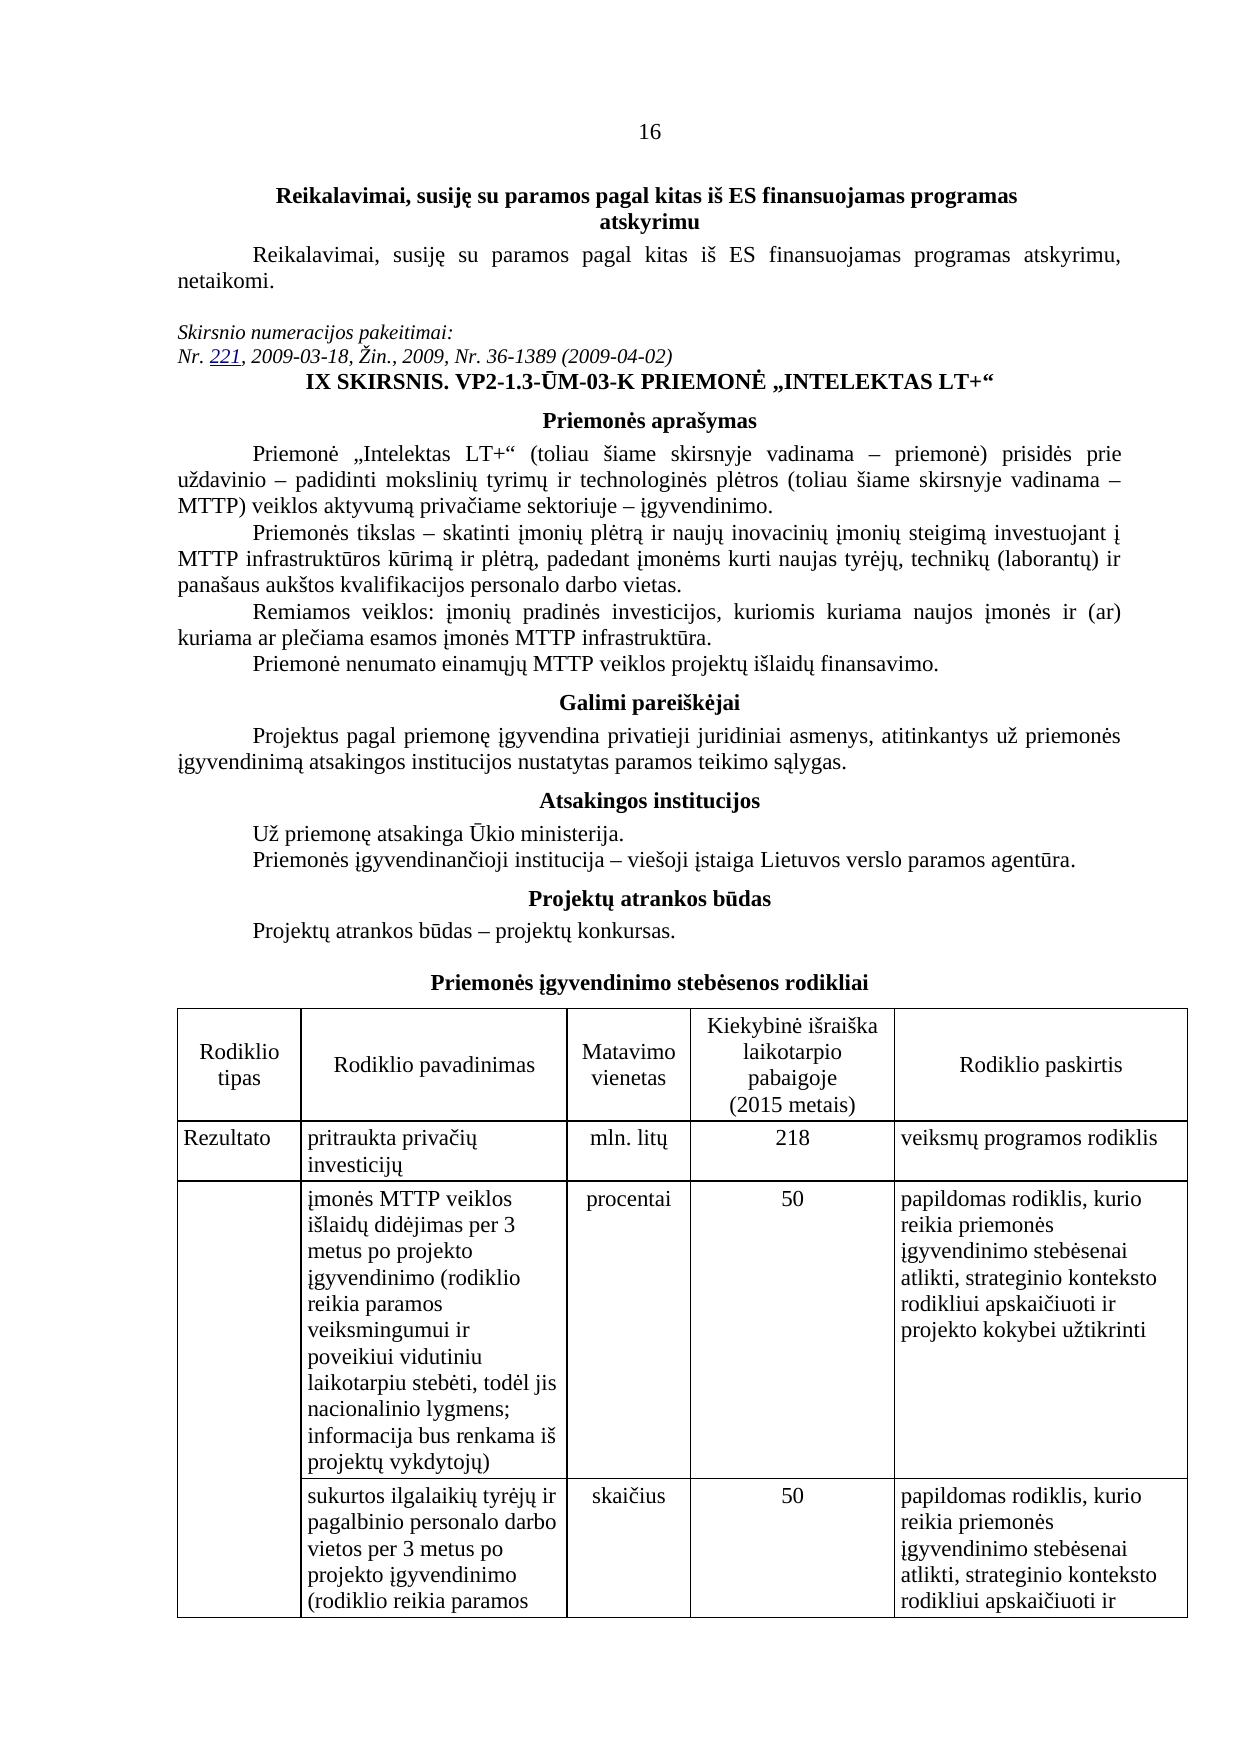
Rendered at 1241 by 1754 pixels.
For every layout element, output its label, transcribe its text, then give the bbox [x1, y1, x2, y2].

table_header Rodiklio pavadinimas [302, 1009, 566, 1120]
text Priemonė nenumato einamųjų MTTP veiklos projektų išlaidų finansavimo. [177, 650, 1122, 677]
table_cell papildomas rodiklis, kurio reikia priemonės įgyvendinimo stebėsenai atlikti, strateginio konteksto rodikliui apskaičiuoti ir projekto kokybei užtikrinti [895, 1182, 1187, 1477]
table_header Rodiklio tipas [178, 1009, 300, 1120]
table_cell [178, 1182, 300, 1617]
table_cell Rezultato [178, 1122, 300, 1180]
text Priemonės įgyvendinančioji institucija – viešoji įstaiga Lietuvos verslo paramos agentūra. [177, 846, 1122, 872]
text Galimi pareiškėjai [177, 689, 1122, 716]
text Projektų atrankos būdas [177, 885, 1122, 911]
table_cell veiksmų programos rodiklis [895, 1122, 1187, 1180]
text Skirsnio numeracijos pakeitimai: [177, 320, 1122, 344]
table_cell 50 [691, 1479, 894, 1617]
table_cell įmonės MTTP veiklos išlaidų didėjimas per 3 metus po projekto įgyvendinimo (rodiklio reikia paramos veiksmingumui ir poveikiui vidutiniu laikotarpiu stebėti, todėl jis nacionalinio lygmens; informacija bus renkama iš projektų vykdytojų) [302, 1182, 566, 1477]
text Atsakingos institucijos [177, 787, 1122, 813]
table_cell skaičius [568, 1479, 690, 1617]
subtitle IX SKIRSNIS. VP2-1.3-ŪM-03-K priemonė „Intelektas LT+“ [177, 368, 1122, 394]
table_cell pritraukta privačių investicijų [302, 1122, 566, 1180]
table_cell papildomas rodiklis, kurio reikia priemonės įgyvendinimo stebėsenai atlikti, strateginio konteksto rodikliui apskaičiuoti ir [895, 1479, 1187, 1617]
table_cell 50 [691, 1182, 894, 1477]
text Priemonės įgyvendinimo stebėsenos rodikliai [177, 969, 1122, 995]
text Priemonės tikslas – skatinti įmonių plėtrą ir naujų inovacinių įmonių steigimą investuojant į MTTP infrastruktūros kūrimą ir plėtrą, padedant įmonėms kurti naujas tyrėjų, technikų (laborantų) ir panašaus aukštos kvalifikacijos personalo darbo vietas. [177, 519, 1122, 598]
text Reikalavimai, susiję su paramos pagal kitas iš ES finansuojamas programas atskyrimu [177, 156, 1122, 235]
text Reikalavimai, susiję su paramos pagal kitas iš ES finansuojamas programas atskyrimu, netaikomi. [177, 241, 1122, 294]
text Projektų atrankos būdas – projektų konkursas. [177, 917, 1122, 944]
table_cell sukurtos ilgalaikių tyrėjų ir pagalbinio personalo darbo vietos per 3 metus po projekto įgyvendinimo (rodiklio reikia paramos [302, 1479, 566, 1617]
table_cell mln. litų [568, 1122, 690, 1180]
table_cell 218 [691, 1122, 894, 1180]
text Priemonė „Intelektas LT+“ (toliau šiame skirsnyje vadinama – priemonė) prisidės prie uždavinio – padidinti mokslinių tyrimų ir technologinės plėtros (toliau šiame skirsnyje vadinama – MTTP) veiklos aktyvumą privačiame sektoriuje – įgyvendinimo. [177, 439, 1122, 519]
text Už priemonę atsakinga Ūkio ministerija. [177, 820, 1122, 846]
table_cell procentai [568, 1182, 690, 1477]
table_header Kiekybinė išraiška laikotarpio pabaigoje (2015 metais) [691, 1009, 894, 1120]
text Projektus pagal priemonę įgyvendina privatieji juridiniai asmenys, atitinkantys už priemonės įgyvendinimą atsakingos institucijos nustatytas paramos teikimo sąlygas. [177, 722, 1122, 774]
text Remiamos veiklos: įmonių pradinės investicijos, kuriomis kuriama naujos įmonės ir (ar) kuriama ar plečiama esamos įmonės MTTP infrastruktūra. [177, 598, 1122, 650]
text Priemonės aprašymas [177, 407, 1122, 433]
table_header Matavimo vienetas [568, 1009, 690, 1120]
text Nr. 221, 2009-03-18, Žin., 2009, Nr. 36-1389 (2009-04-02) [177, 344, 1122, 368]
table_header Rodiklio paskirtis [895, 1009, 1187, 1120]
